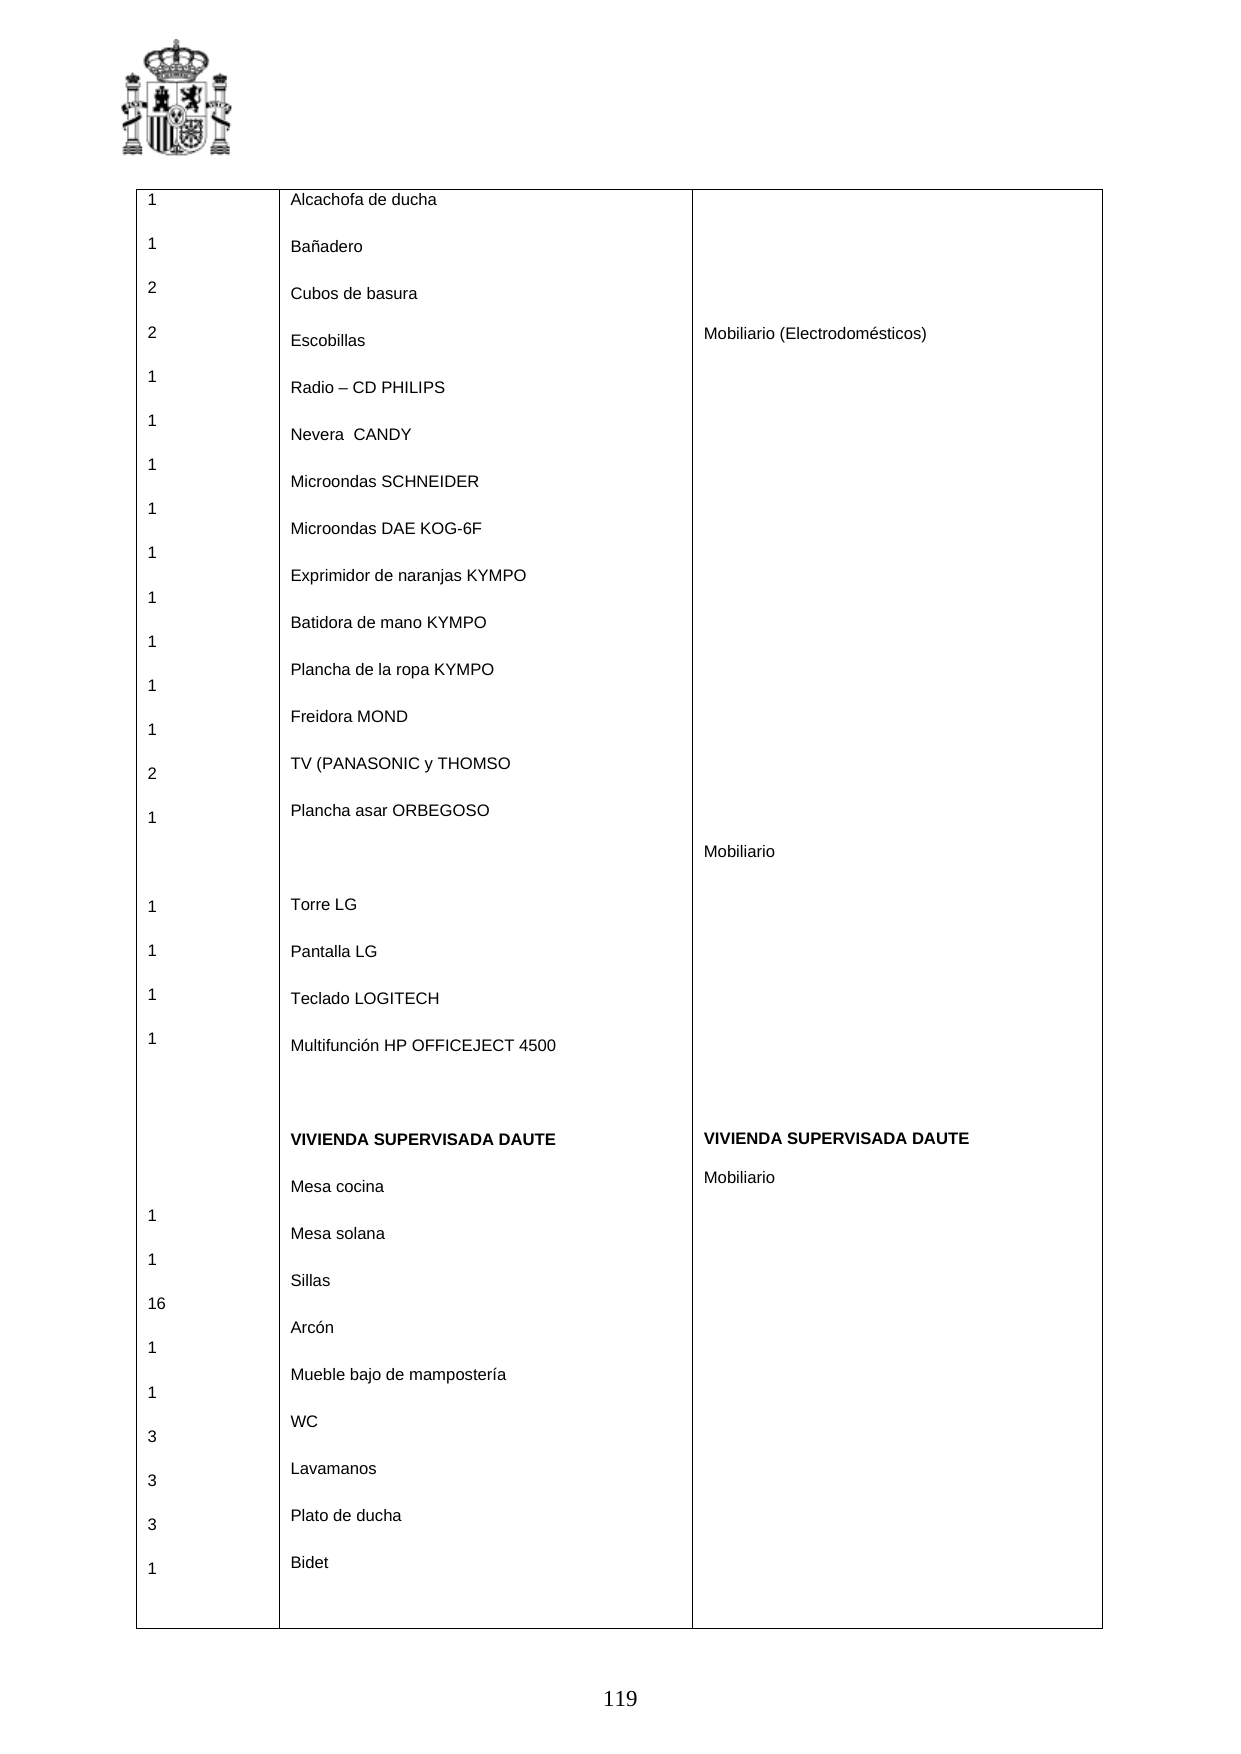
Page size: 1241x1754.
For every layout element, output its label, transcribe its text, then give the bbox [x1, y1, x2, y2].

table_header 1 1 2 2 1 1 1 1 1 1 1 1 1 2 1 1 1 1 1 1 1 16 1 1 3 3 3 1 [137, 190, 279, 1627]
table_header Mobiliario (Electrodomésticos) Mobiliario VIVIENDA SUPERVISADA DAUTE Mobiliario [693, 190, 1102, 1627]
table_header Alcachofa de ducha Bañadero Cubos de basura Escobillas Radio – CD PHILIPS Nevera CANDY Microondas SCHNEIDER Microondas DAE KOG-6F Exprimidor de naranjas KYMPO Batidora de mano KYMPO Plancha de la ropa KYMPO Freidora MOND TV (PANASONIC y THOMSO Plancha asar ORBEGOSO Torre LG Pantalla LG Teclado LOGITECH Multifunción HP OFFICEJECT 4500 VIVIENDA SUPERVISADA DAUTE Mesa cocina Mesa solana Sillas Arcón Mueble bajo de mampostería WC Lavamanos Plato de ducha Bidet [280, 190, 692, 1627]
